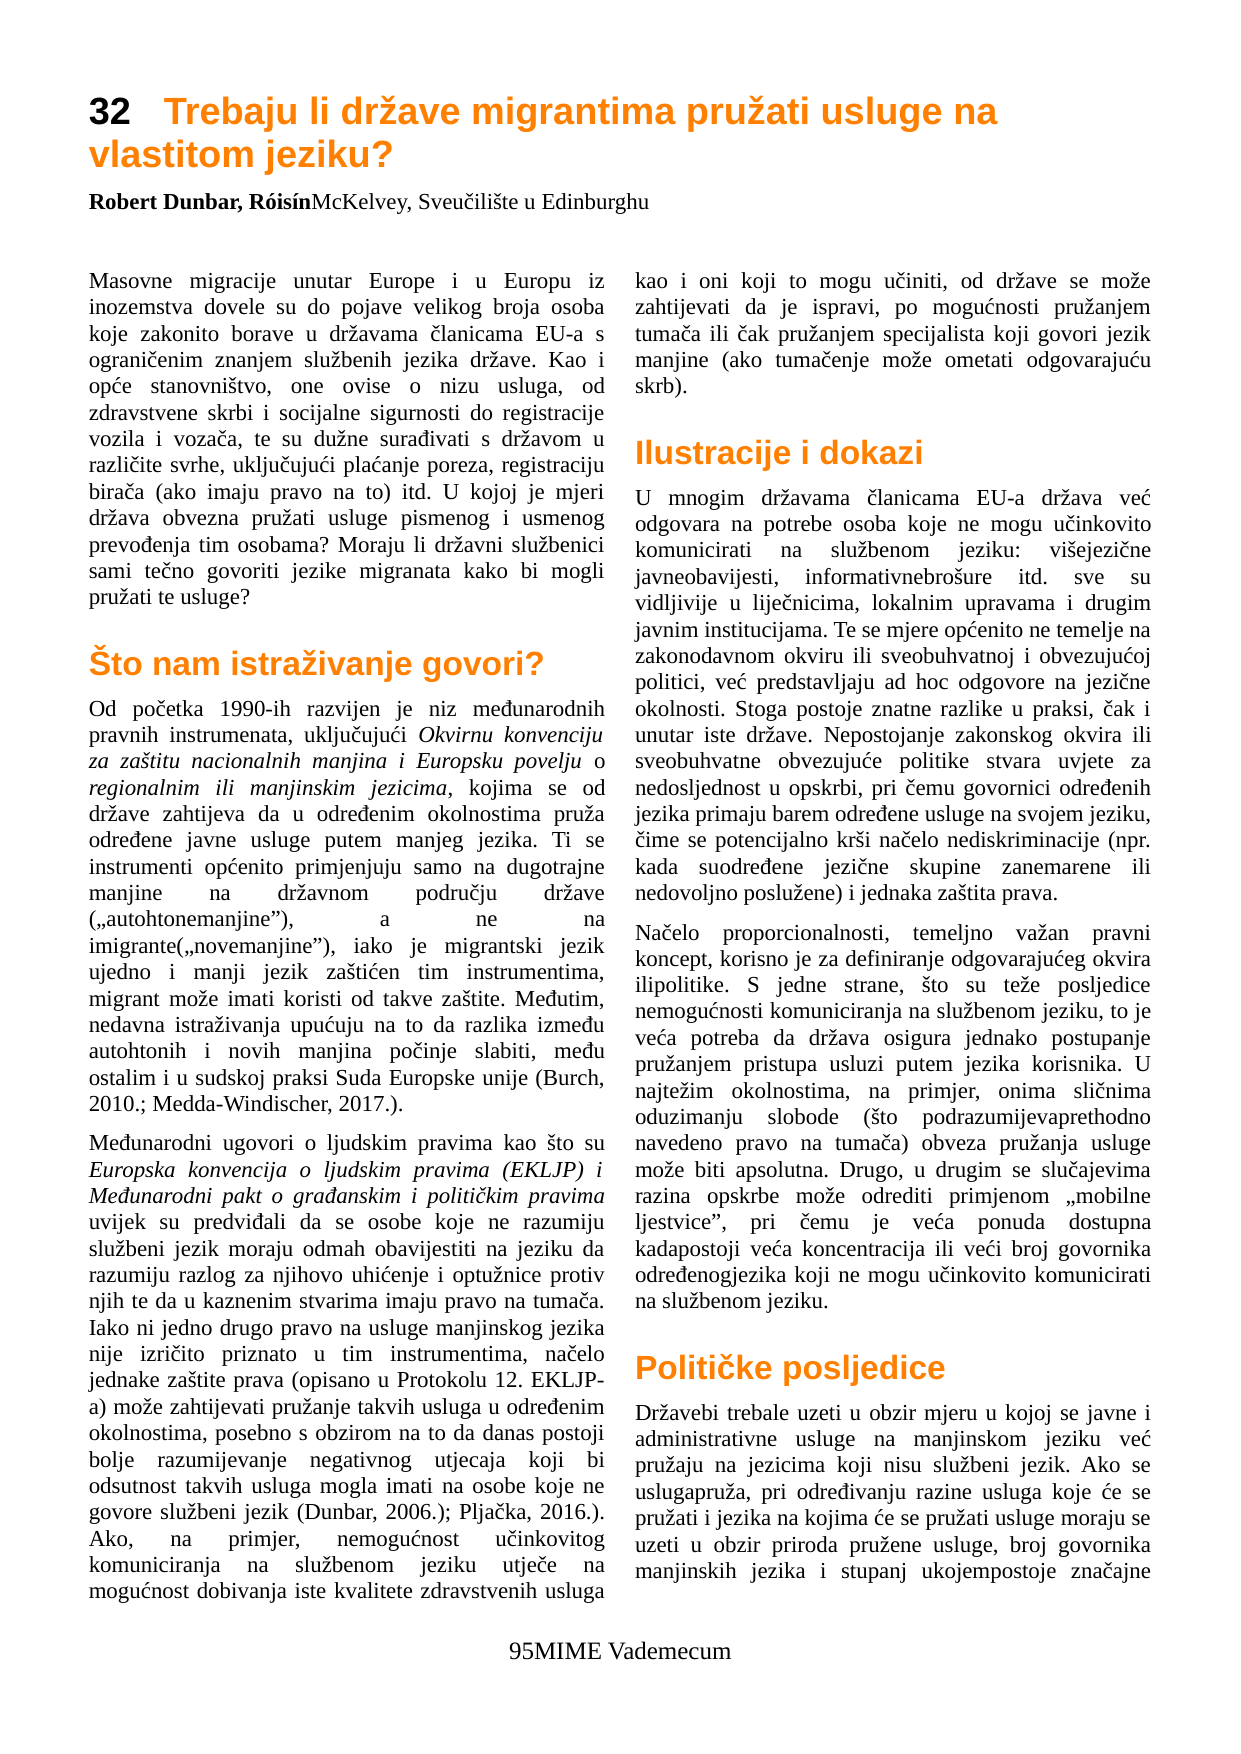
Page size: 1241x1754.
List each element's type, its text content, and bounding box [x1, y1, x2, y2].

subtitle Političke posljedice [635, 1348, 1152, 1386]
subtitle Što nam istraživanje govori? [88, 643, 605, 682]
text kao i oni koji to mogu učiniti, od države se može zahtijevati da je ispravi, po mogućnosti pružanjem tumača ili čak pružanjem specijalista koji govori jezik manjine (ako tumačenje može ometati odgovarajuću skrb). [635, 267, 1152, 399]
subtitle Trebaju li države migrantima pružati usluge na vlastitom jeziku? [88, 88, 1152, 176]
text Masovne migracije unutar Europe i u Europu iz inozemstva dovele su do pojave velikog broja osoba koje zakonito borave u državama članicama EU-a s ograničenim znanjem službenih jezika države. Kao i opće stanovništvo, one ovise o nizu usluga, od zdravstvene skrbi i socijalne sigurnosti do registracije vozila i vozača, te su dužne surađivati s državom u različite svrhe, uključujući plaćanje poreza, registraciju birača (ako imaju pravo na to) itd. U kojoj je mjeri država obvezna pružati usluge pismenog i usmenog prevođenja tim osobama? Moraju li državni službenici sami tečno govoriti jezike migranata kako bi mogli pružati te usluge? [88, 267, 605, 610]
text Od početka 1990-ih razvijen je niz međunarodnih pravnih instrumenata, uključujući Okvirnu konvenciju za zaštitu nacionalnih manjina i Europsku povelju o regionalnim ili manjinskim jezicima, kojima se od države zahtijeva da u određenim okolnostima pruža određene javne usluge putem manjeg jezika. Ti se instrumenti općenito primjenjuju samo na dugotrajne manjine na državnom području države („autohtonemanjine”), a ne na imigrante(„novemanjine”), iako je migrantski jezik ujedno i manji jezik zaštićen tim instrumentima, migrant može imati koristi od takve zaštite. Međutim, nedavna istraživanja upućuju na to da razlika između autohtonih i novih manjina počinje slabiti, među ostalim i u sudskoj praksi Suda Europske unije (Burch, 2010.; Medda-Windischer, 2017.). [88, 695, 605, 1116]
text U mnogim državama članicama EU-a država već odgovara na potrebe osoba koje ne mogu učinkovito komunicirati na službenom jeziku: višejezične javneobavijesti, informativnebrošure itd. sve su vidljivije u liječnicima, lokalnim upravama i drugim javnim institucijama. Te se mjere općenito ne temelje na zakonodavnom okviru ili sveobuhvatnoj i obvezujućoj politici, već predstavljaju ad hoc odgovore na jezične okolnosti. Stoga postoje znatne razlike u praksi, čak i unutar iste države. Nepostojanje zakonskog okvira ili sveobuhvatne obvezujuće politike stvara uvjete za nedosljednost u opskrbi, pri čemu govornici određenih jezika primaju barem određene usluge na svojem jeziku, čime se potencijalno krši načelo nediskriminacije (npr. kada suodređene jezične skupine zanemarene ili nedovoljno poslužene) i jednaka zaštita prava. [635, 484, 1152, 906]
text Načelo proporcionalnosti, temeljno važan pravni koncept, korisno je za definiranje odgovarajućeg okvira ilipolitike. S jedne strane, što su teže posljedice nemogućnosti komuniciranja na službenom jeziku, to je veća potreba da država osigura jednako postupanje pružanjem pristupa usluzi putem jezika korisnika. U najtežim okolnostima, na primjer, onima sličnima oduzimanju slobode (što podrazumijevaprethodno navedeno pravo na tumača) obveza pružanja usluge može biti apsolutna. Drugo, u drugim se slučajevima razina opskrbe može odrediti primjenom „mobilne ljestvice”, pri čemu je veća ponuda dostupna kadapostoji veća koncentracija ili veći broj govornika određenogjezika koji ne mogu učinkovito komunicirati na službenom jeziku. [635, 918, 1152, 1314]
text Državebi trebale uzeti u obzir mjeru u kojoj se javne i administrativne usluge na manjinskom jeziku već pružaju na jezicima koji nisu službeni jezik. Ako se uslugapruža, pri određivanju razine usluga koje će se pružati i jezika na kojima će se pružati usluge moraju se uzeti u obzir priroda pružene usluge, broj govornika manjinskih jezika i stupanj ukojempostoje značajne [635, 1399, 1152, 1583]
text Robert Dunbar, RóisínMcKelvey, Sveučilište u Edinburghu [88, 188, 1152, 215]
subtitle Ilustracije i dokazi [635, 433, 1152, 471]
text Međunarodni ugovori o ljudskim pravima kao što su Europska konvencija o ljudskim pravima (EKLJP) i Međunarodni pakt o građanskim i političkim pravima uvijek su predviđali da se osobe koje ne razumiju službeni jezik moraju odmah obavijestiti na jeziku da razumiju razlog za njihovo uhićenje i optužnice protiv njih te da u kaznenim stvarima imaju pravo na tumača. Iako ni jedno drugo pravo na usluge manjinskog jezika nije izričito priznato u tim instrumentima, načelo jednake zaštite prava (opisano u Protokolu 12. EKLJP-a) može zahtijevati pružanje takvih usluga u određenim okolnostima, posebno s obzirom na to da danas postoji bolje razumijevanje negativnog utjecaja koji bi odsutnost takvih usluga mogla imati na osobe koje ne govore službeni jezik (Dunbar, 2006.); Pljačka, 2016.). Ako, na primjer, nemogućnost učinkovitog komuniciranja na službenom jeziku utječe na mogućnost dobivanja iste kvalitete zdravstvenih usluga [88, 1129, 605, 1604]
